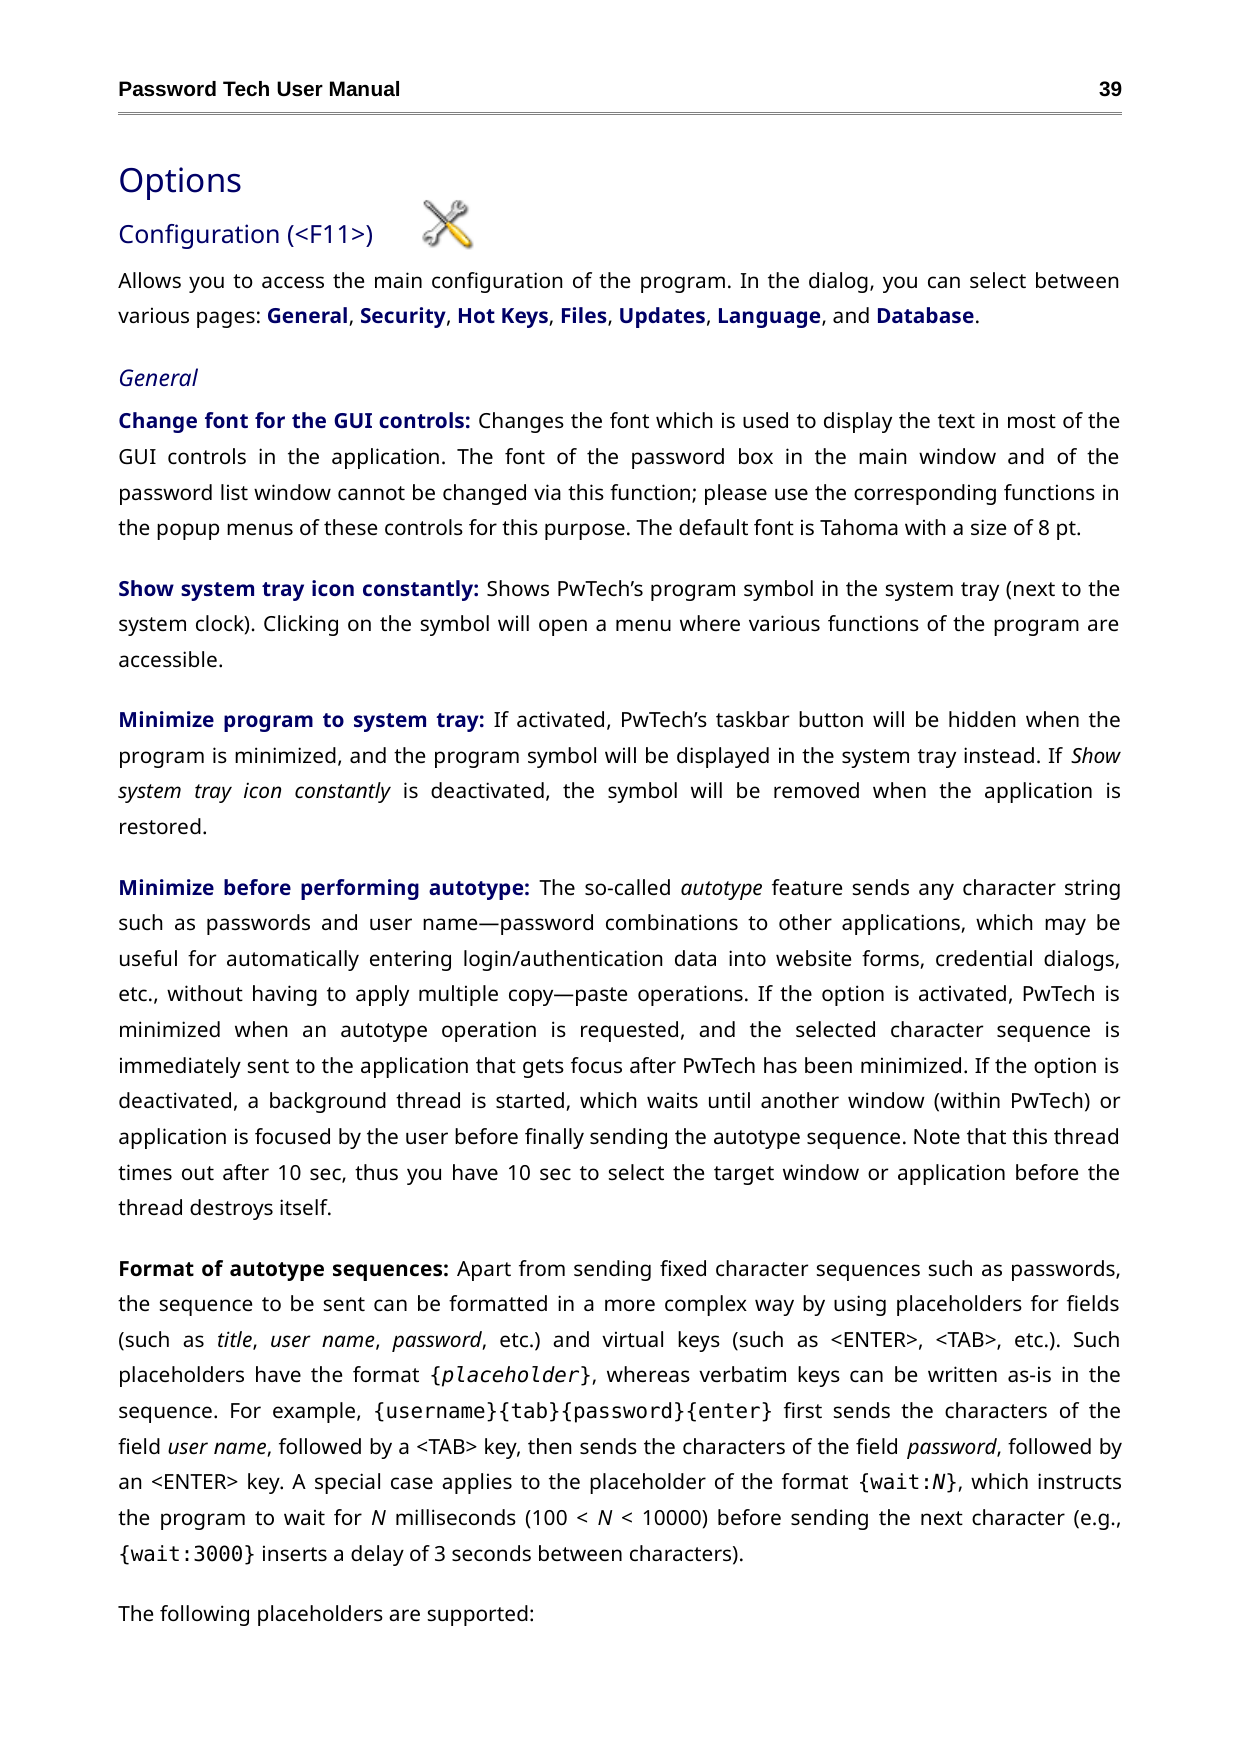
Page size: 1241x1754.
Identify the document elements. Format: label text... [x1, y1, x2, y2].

text Allows you to access the main configuration of the program. In the dialog, you can select between various pages: General, Security, Hot Keys, Files, Updates, Language, and Database. [118, 266, 1122, 330]
text Minimize program to system tray: If activated, PwTech’s taskbar button will be hidden when the program is minimized, and the program symbol will be displayed in the system tray instead. If Show system tray icon constantly is deactivated, the symbol will be removed when the application is restored. [118, 705, 1122, 841]
text Change font for the GUI controls: Changes the font which is used to display the text in most of the GUI controls in the application. The font of the password box in the main window and of the password list window cannot be changed via this function; please use the corresponding functions in the popup menus of these controls for this purpose. The default font is Tahoma with a size of 8 pt. [118, 406, 1122, 542]
subtitle General [118, 362, 1122, 393]
text Minimize before performing autotype: The so-called autotype feature sends any character string such as passwords and user name—password combinations to other applications, which may be useful for automatically entering login/authentication data into website forms, credential dialogs, etc., without having to apply multiple copy—paste operations. If the option is activated, PwTech is minimized when an autotype operation is requested, and the selected character sequence is immediately sent to the application that gets focus after PwTech has been minimized. If the option is deactivated, a background thread is started, which waits until another window (within PwTech) or application is focused by the user before finally sending the autotype sequence. Note that this thread times out after 10 sec, thus you have 10 sec to select the target window or application before the thread destroys itself. [118, 872, 1122, 1222]
text Format of autotype sequences: Apart from sending fixed character sequences such as passwords, the sequence to be sent can be formatted in a more complex way by using placeholders for fields (such as title, user name, password, etc.) and virtual keys (such as <ENTER>, <TAB>, etc.). Such placeholders have the format {placeholder}, whereas verbatim keys can be written as-is in the sequence. For example, {username}{tab}{password}{enter} first sends the characters of the field user name, followed by a <TAB> key, then sends the characters of the field password, followed by an <ENTER> key. A special case applies to the placeholder of the format {wait:N}, which instructs the program to wait for N milliseconds (100 < N < 10000) before sending the next character (e.g., {wait:3000} inserts a delay of 3 seconds between characters). [118, 1253, 1122, 1567]
text Show system tray icon constantly: Shows PwTech’s program symbol in the system tray (next to the system clock). Clicking on the symbol will open a menu where various functions of the program are accessible. [118, 573, 1122, 673]
subtitle Options [118, 156, 1122, 202]
subtitle Configuration (<F11>) [118, 217, 413, 251]
picture [413, 192, 480, 256]
subtitle [480, 217, 1122, 251]
text The following placeholders are supported: [118, 1599, 1122, 1627]
